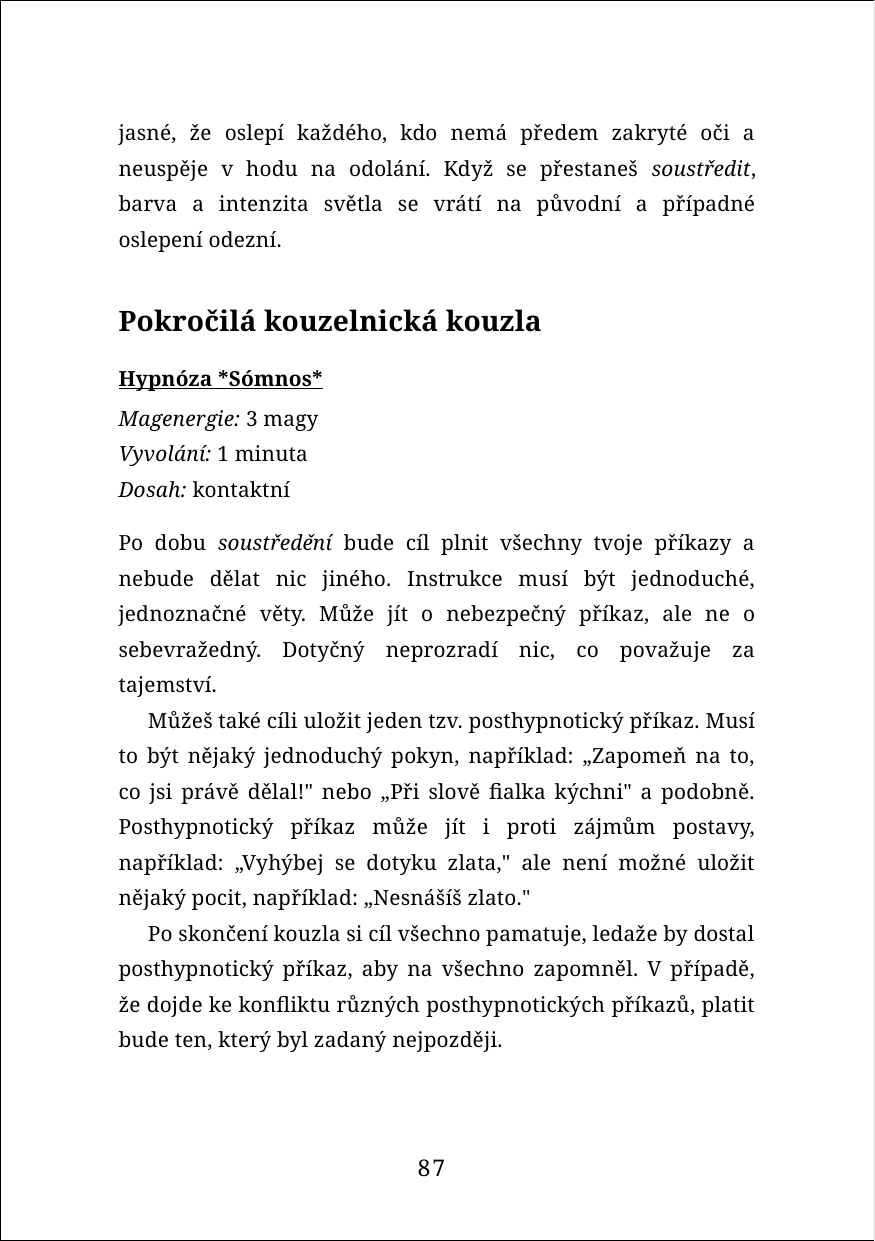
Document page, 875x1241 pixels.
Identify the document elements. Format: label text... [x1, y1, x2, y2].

text Po dobu soustředění bude cíl plnit všechny tvoje příkazy a nebude dělat nic jiného. Instrukce musí být jednoduché, jednoznačné věty. Může jít o nebezpečný příkaz, ale ne o sebevražedný. Dotyčný neprozradí nic, co považuje za tajemství. Můžeš také cíli uložit jeden tzv. posthypnotický příkaz. Musí to být nějaký jednoduchý pokyn, například: „Zapomeň na to, co jsi právě dělal!" nebo „Při slově fialka kýchni" a podobně. Posthypnotický příkaz může jít i proti zájmům postavy, například: „Vyhýbej se dotyku zlata," ale není možné uložit nějaký pocit, například: „Nesnášíš zlato." Po skončení kouzla si cíl všechno pamatuje, ledaže by dostal posthypnotický příkaz, aby na všechno zapomněl. V případě, že dojde ke konfliktu různých posthypnotických příkazů, platit bude ten, který byl zadaný nejpozději. [118, 528, 756, 1054]
subtitle Hypnóza *Sómnos* [118, 364, 756, 392]
subtitle Pokročilá kouzelnická kouzla [118, 302, 756, 340]
text Magenergie: 3 magy Vyvolání: 1 minuta Dosah: kontaktní [118, 404, 756, 503]
text jasné, že oslepí každého, kdo nemá předem zakryté oči a neuspěje v hodu na odolání. Když se přestaneš soustředit, barva a intenzita světla se vrátí na původní a případné oslepení odezní. [118, 118, 756, 253]
